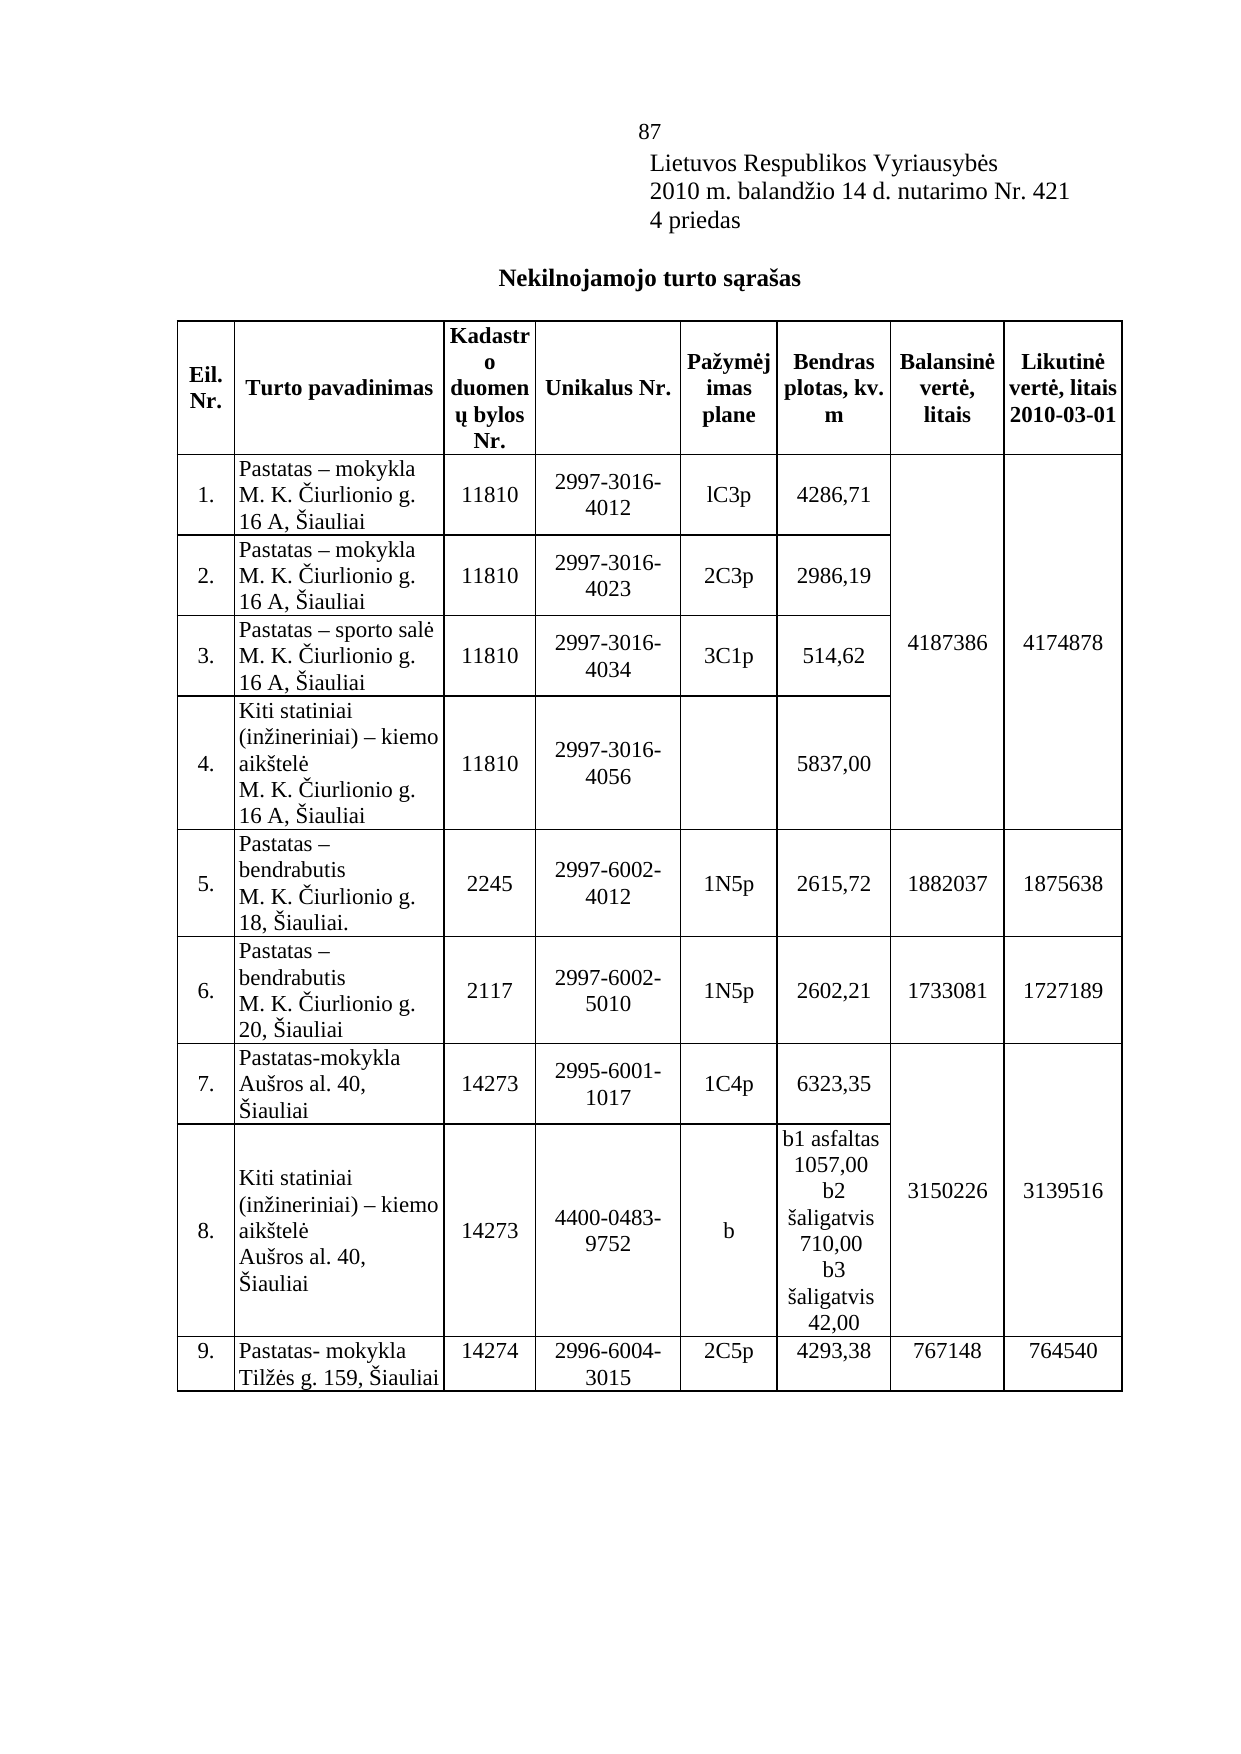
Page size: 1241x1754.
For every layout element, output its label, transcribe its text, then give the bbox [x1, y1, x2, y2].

table_cell 1875638 [1005, 830, 1121, 936]
table_cell 3139516 [1005, 1044, 1121, 1336]
table_cell 14274 [445, 1337, 535, 1390]
text 4 priedas [649, 205, 1122, 234]
table_header Likutinė vertė, litais 2010-03-01 [1005, 322, 1121, 453]
table_cell 2997-3016-4056 [536, 697, 680, 829]
table_header Balansinė vertė, litais [891, 322, 1003, 453]
table_cell Kiti statiniai (inžineriniai) – kiemo aikštelė Aušros al. 40, Šiauliai [235, 1125, 443, 1336]
table_cell Kiti statiniai (inžineriniai) – kiemo aikštelė M. K. Čiurlionio g. 16 A, Šiauliai [235, 697, 443, 829]
table_header Pažymėjimas plane [681, 322, 776, 453]
table_cell 1882037 [891, 830, 1003, 936]
table_cell 2986,19 [778, 536, 890, 615]
table_cell 1C4p [681, 1044, 776, 1123]
table_cell 4293,38 [778, 1337, 890, 1390]
table_cell 2117 [445, 937, 535, 1043]
table_cell 11810 [445, 697, 535, 829]
table_cell 2615,72 [778, 830, 890, 936]
table_cell 14273 [445, 1125, 535, 1336]
table_cell 7. [178, 1044, 234, 1123]
table_cell 2245 [445, 830, 535, 936]
table_cell 764540 [1005, 1337, 1121, 1390]
table_cell 1. [178, 455, 234, 534]
table_header Kadastro duomenų bylos Nr. [445, 322, 535, 453]
table_cell Pastatas – mokykla M. K. Čiurlionio g. 16 A, Šiauliai [235, 455, 443, 534]
table_cell 4187386 [891, 455, 1003, 829]
text Nekilnojamojo turto sąrašas [177, 263, 1122, 291]
table_cell b [681, 1125, 776, 1336]
table_cell b1 asfaltas 1057,00 b2 šaligatvis 710,00 b3 šaligatvis 42,00 [778, 1125, 890, 1336]
table_cell 2997-3016-4012 [536, 455, 680, 534]
table_cell 2996-6004-3015 [536, 1337, 680, 1390]
table_cell 2997-3016-4023 [536, 536, 680, 615]
table_cell 9. [178, 1337, 234, 1390]
table_header Bendras plotas, kv. m [778, 322, 890, 453]
table_cell 3C1p [681, 616, 776, 695]
table_cell 4286,71 [778, 455, 890, 534]
table_cell Pastatas – mokykla M. K. Čiurlionio g. 16 A, Šiauliai [235, 536, 443, 615]
table_cell Pastatas- mokykla Tilžės g. 159, Šiauliai [235, 1337, 443, 1390]
table_cell 5. [178, 830, 234, 936]
table_cell Pastatas – sporto salė M. K. Čiurlionio g. 16 A, Šiauliai [235, 616, 443, 695]
text 2010 m. balandžio 14 d. nutarimo Nr. 421 [649, 176, 1122, 205]
table_header Eil. Nr. [178, 322, 234, 453]
table_cell 1N5p [681, 937, 776, 1043]
table_cell 2C5p [681, 1337, 776, 1390]
table_cell 8. [178, 1125, 234, 1336]
table_cell Pastatas – bendrabutis M. K. Čiurlionio g. 18, Šiauliai. [235, 830, 443, 936]
table_cell 767148 [891, 1337, 1003, 1390]
table_cell 5837,00 [778, 697, 890, 829]
table_cell [681, 697, 776, 829]
table_header Unikalus Nr. [536, 322, 680, 453]
table_cell 6323,35 [778, 1044, 890, 1123]
table_cell 4400-0483-9752 [536, 1125, 680, 1336]
table_cell 11810 [445, 616, 535, 695]
table_cell 514,62 [778, 616, 890, 695]
table_cell 4174878 [1005, 455, 1121, 829]
table_cell 4. [178, 697, 234, 829]
table_cell 1N5p [681, 830, 776, 936]
table_cell 3150226 [891, 1044, 1003, 1336]
table_cell 2. [178, 536, 234, 615]
table_cell 6. [178, 937, 234, 1043]
table_cell 14273 [445, 1044, 535, 1123]
table_cell Pastatas – bendrabutis M. K. Čiurlionio g. 20, Šiauliai [235, 937, 443, 1043]
table_cell 2997-6002-4012 [536, 830, 680, 936]
table_cell 2C3p [681, 536, 776, 615]
table_cell 11810 [445, 536, 535, 615]
table_cell 2602,21 [778, 937, 890, 1043]
table_cell 2997-6002-5010 [536, 937, 680, 1043]
table_header Turto pavadinimas [235, 322, 443, 453]
table_cell 11810 [445, 455, 535, 534]
table_cell 1733081 [891, 937, 1003, 1043]
table_cell 1727189 [1005, 937, 1121, 1043]
table_cell Pastatas-mokykla Aušros al. 40, Šiauliai [235, 1044, 443, 1123]
table_cell lC3p [681, 455, 776, 534]
table_cell 3. [178, 616, 234, 695]
table_cell 2997-3016-4034 [536, 616, 680, 695]
table_cell 2995-6001-1017 [536, 1044, 680, 1123]
text Lietuvos Respublikos Vyriausybės [649, 148, 1122, 176]
